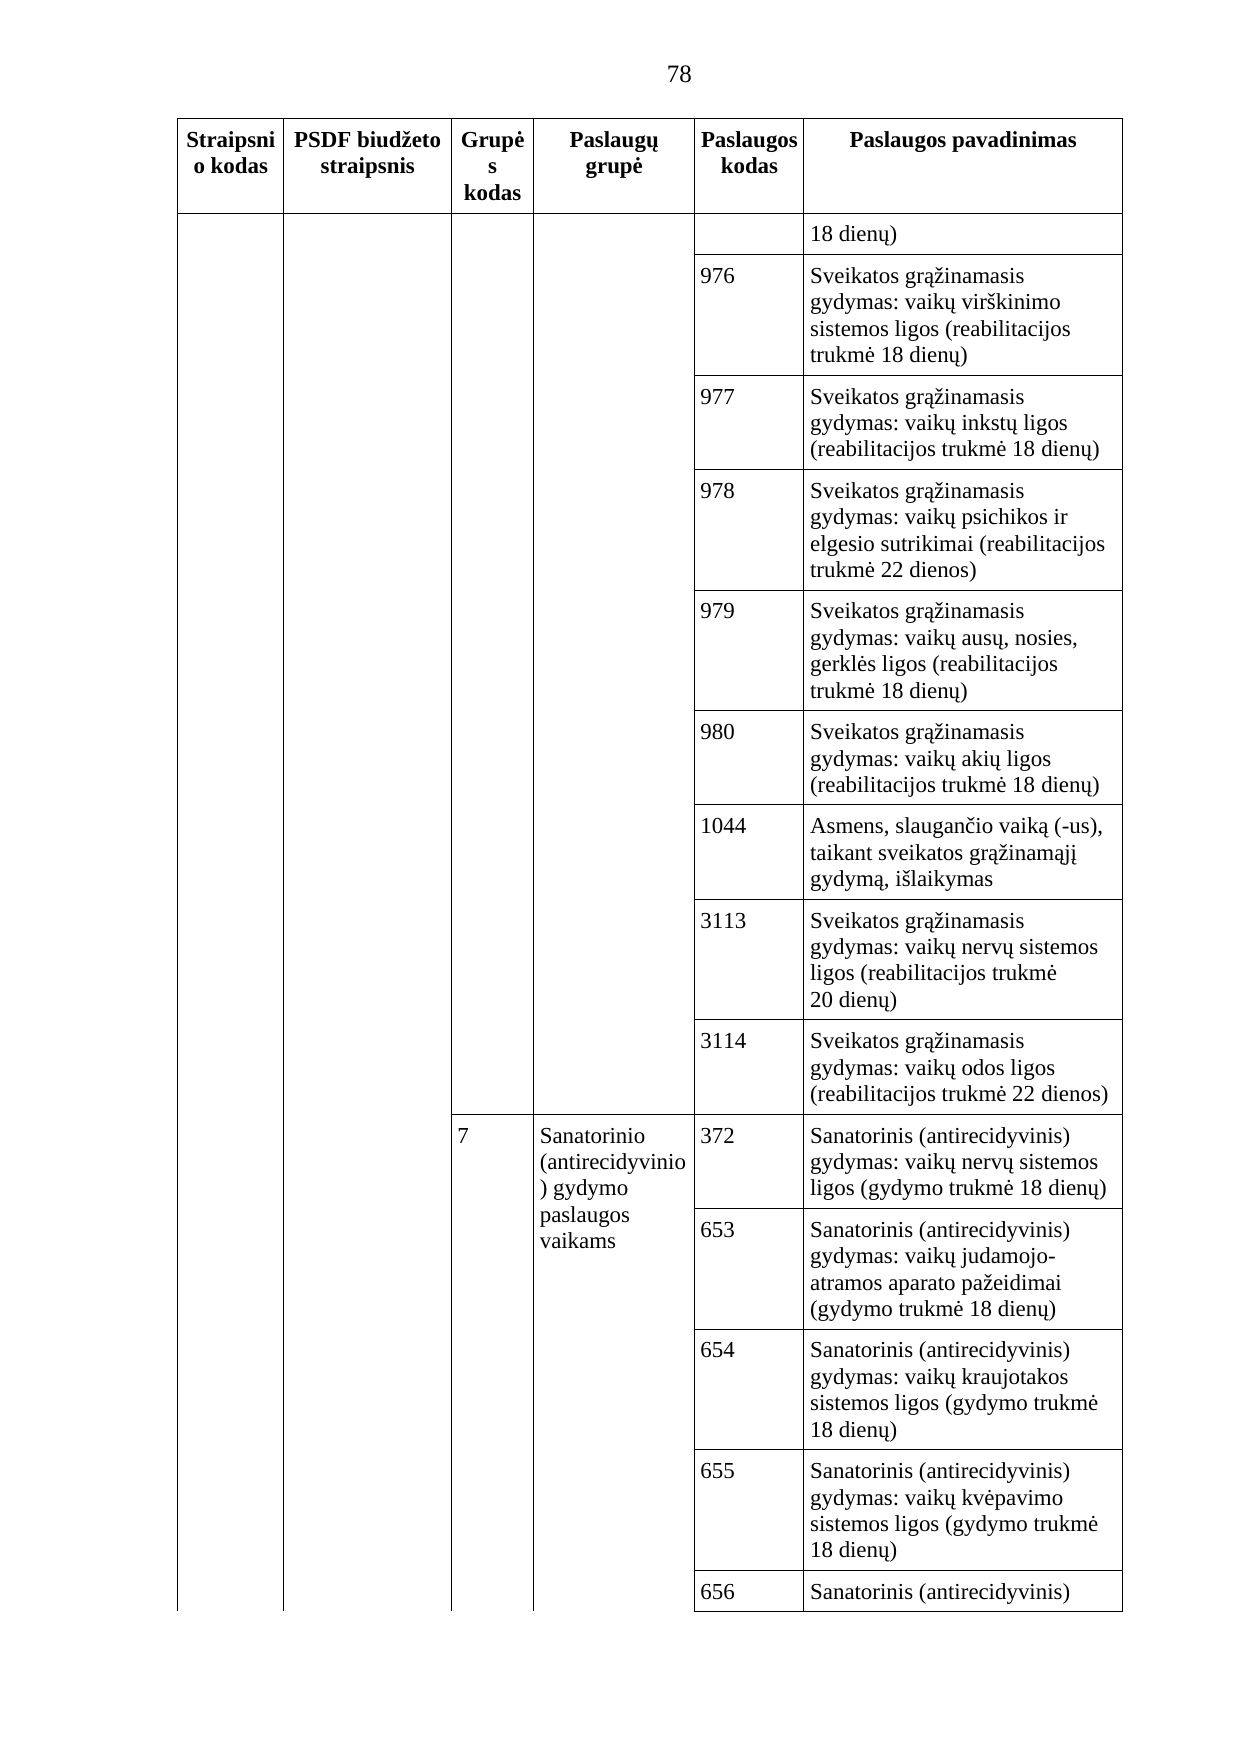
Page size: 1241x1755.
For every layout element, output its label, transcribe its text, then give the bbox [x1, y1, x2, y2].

table_cell [534, 1449, 694, 1570]
table_cell Sveikatos grąžinamasis gydymas: vaikų nervų sistemos ligos (reabilitacijos trukmė 20 dienų) [804, 900, 1122, 1019]
table_cell [178, 1570, 283, 1611]
table_cell [178, 710, 283, 804]
table_cell [284, 1208, 451, 1328]
table_cell [284, 1449, 451, 1570]
table_cell [178, 214, 283, 254]
table_cell 654 [695, 1330, 803, 1449]
table_cell [452, 1329, 533, 1449]
table_cell [178, 899, 283, 1019]
table_header Paslaugos kodas [695, 119, 803, 212]
table_cell [284, 469, 451, 589]
table_header Grupės kodas [452, 119, 533, 212]
table_cell [534, 375, 694, 469]
table_cell [178, 469, 283, 589]
table_cell [534, 214, 694, 254]
table_cell [178, 1329, 283, 1449]
table_cell [284, 804, 451, 899]
table_cell Sveikatos grąžinamasis gydymas: vaikų inkstų ligos (reabilitacijos trukmė 18 dienų) [804, 376, 1122, 469]
table_cell [284, 375, 451, 469]
table_cell Sanatorinis (antirecidyvinis) [804, 1571, 1122, 1611]
table_cell [284, 710, 451, 804]
table_cell 18 dienų) [804, 214, 1122, 254]
table_cell [452, 254, 533, 374]
table_cell [452, 710, 533, 804]
table_cell [178, 590, 283, 710]
table_cell [452, 590, 533, 710]
table_cell [178, 254, 283, 374]
table_cell [178, 1114, 283, 1208]
table_cell 3114 [695, 1020, 803, 1113]
table_cell Asmens, slaugančio vaiką (-us), taikant sveikatos grąžinamąjį gydymą, išlaikymas [804, 805, 1122, 899]
table_cell [284, 1019, 451, 1113]
table_cell [284, 590, 451, 710]
table_cell [284, 1570, 451, 1611]
table_header Paslaugos pavadinimas [804, 119, 1122, 212]
table_cell 655 [695, 1450, 803, 1570]
table_cell [284, 1329, 451, 1449]
table_cell [178, 804, 283, 899]
table_cell 656 [695, 1571, 803, 1611]
table_cell Sveikatos grąžinamasis gydymas: vaikų odos ligos (reabilitacijos trukmė 22 dienos) [804, 1020, 1122, 1113]
table_cell Sveikatos grąžinamasis gydymas: vaikų akių ligos (reabilitacijos trukmė 18 dienų) [804, 711, 1122, 804]
table_cell [284, 254, 451, 374]
table_cell [284, 1114, 451, 1208]
table_cell 976 [695, 255, 803, 374]
table_cell [534, 1329, 694, 1449]
table_cell Sveikatos grąžinamasis gydymas: vaikų virškinimo sistemos ligos (reabilitacijos trukmė 18 dienų) [804, 255, 1122, 374]
table_cell 978 [695, 470, 803, 589]
table_cell [534, 1570, 694, 1611]
table_cell 3113 [695, 900, 803, 1019]
table_cell [534, 590, 694, 710]
table_cell [178, 1208, 283, 1328]
table_cell [452, 375, 533, 469]
table_cell Sanatorinis (antirecidyvinis) gydymas: vaikų kraujotakos sistemos ligos (gydymo trukmė 18 dienų) [804, 1330, 1122, 1449]
table_header PSDF biudžeto straipsnis [284, 119, 451, 212]
table_cell [452, 804, 533, 1113]
table_cell [452, 1570, 533, 1611]
table_cell [452, 214, 533, 254]
table_cell 979 [695, 591, 803, 710]
table_cell [534, 710, 694, 804]
table_cell 980 [695, 711, 803, 804]
table_cell 653 [695, 1209, 803, 1328]
table_cell [534, 469, 694, 589]
table_cell Sveikatos grąžinamasis gydymas: vaikų psichikos ir elgesio sutrikimai (reabilitacijos trukmė 22 dienos) [804, 470, 1122, 589]
table_cell [178, 375, 283, 469]
table_cell [695, 214, 803, 254]
table_cell [284, 214, 451, 254]
table_cell [452, 1208, 533, 1328]
table_cell [452, 1449, 533, 1570]
table_cell [284, 899, 451, 1019]
table_cell Sanatorinio (antirecidyvinio) gydymo paslaugos vaikams [534, 1115, 694, 1328]
table_cell [534, 804, 694, 1113]
table_cell [178, 1449, 283, 1570]
table_header Paslaugų grupė [534, 119, 694, 212]
table_header Straipsnio kodas [178, 119, 283, 212]
table_cell Sanatorinis (antirecidyvinis) gydymas: vaikų judamojo-atramos aparato pažeidimai (gydymo trukmė 18 dienų) [804, 1209, 1122, 1328]
table_cell Sanatorinis (antirecidyvinis) gydymas: vaikų nervų sistemos ligos (gydymo trukmė 18 dienų) [804, 1115, 1122, 1208]
table_cell [534, 254, 694, 374]
table_cell Sveikatos grąžinamasis gydymas: vaikų ausų, nosies, gerklės ligos (reabilitacijos trukmė 18 dienų) [804, 591, 1122, 710]
table_cell 1044 [695, 805, 803, 899]
table_cell [178, 1019, 283, 1113]
table_cell 372 [695, 1115, 803, 1208]
table_cell [452, 469, 533, 589]
table_cell 7 [452, 1115, 533, 1208]
table_cell 977 [695, 376, 803, 469]
table_cell Sanatorinis (antirecidyvinis) gydymas: vaikų kvėpavimo sistemos ligos (gydymo trukmė 18 dienų) [804, 1450, 1122, 1570]
